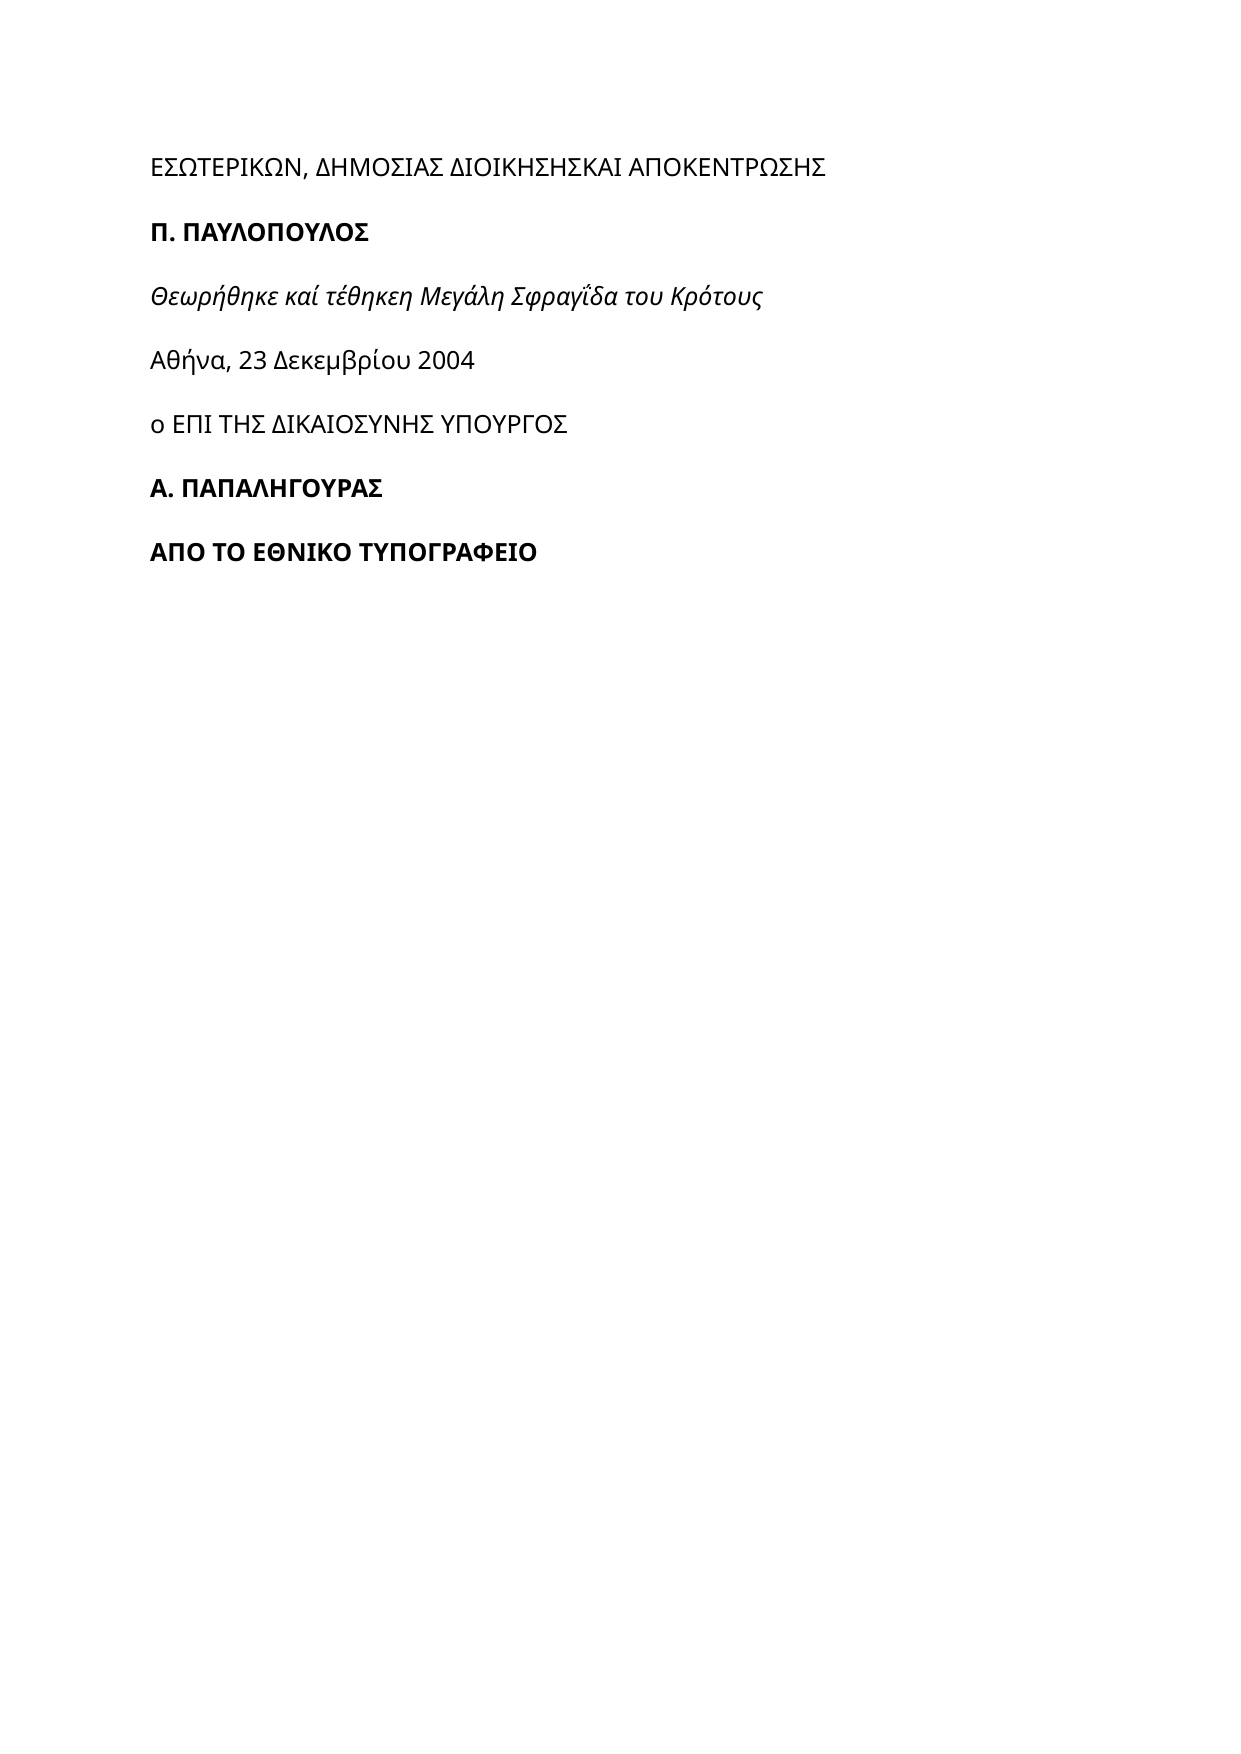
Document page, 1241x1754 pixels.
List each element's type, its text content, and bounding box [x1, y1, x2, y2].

text ο ΕΠΙ ΤΗΣ ΔΙΚΑΙΟΣΥΝΗΣ ΥΠΟΥΡΓΟΣ [150, 407, 1090, 441]
text Π. ΠΑΥΛΟΠΟΥΛΟΣ [150, 214, 1090, 248]
text Θεωρήθηκε καί τέθηκεη Μεγάλη Σφραγΐδα του Κρότους [150, 278, 1090, 312]
text Α. ΠΑΠΑΛΗΓΟΥΡΑΣ [150, 471, 1090, 505]
text ΑΠΟ ΤΟ ΕΘΝΙΚΟ ΤΥΠΟΓΡΑΦΕΙΟ [150, 535, 1090, 569]
text ΕΣΩΤΕΡΙΚΩΝ, ΔΗΜΟΣΙΑΣ ΔΙΟΙΚΗΣΗΣΚΑΙ ΑΠΟΚΕΝΤΡΩΣΗΣ [150, 150, 1090, 184]
text Αθήνα, 23 Δεκεμβρίου 2004 [150, 342, 1090, 377]
